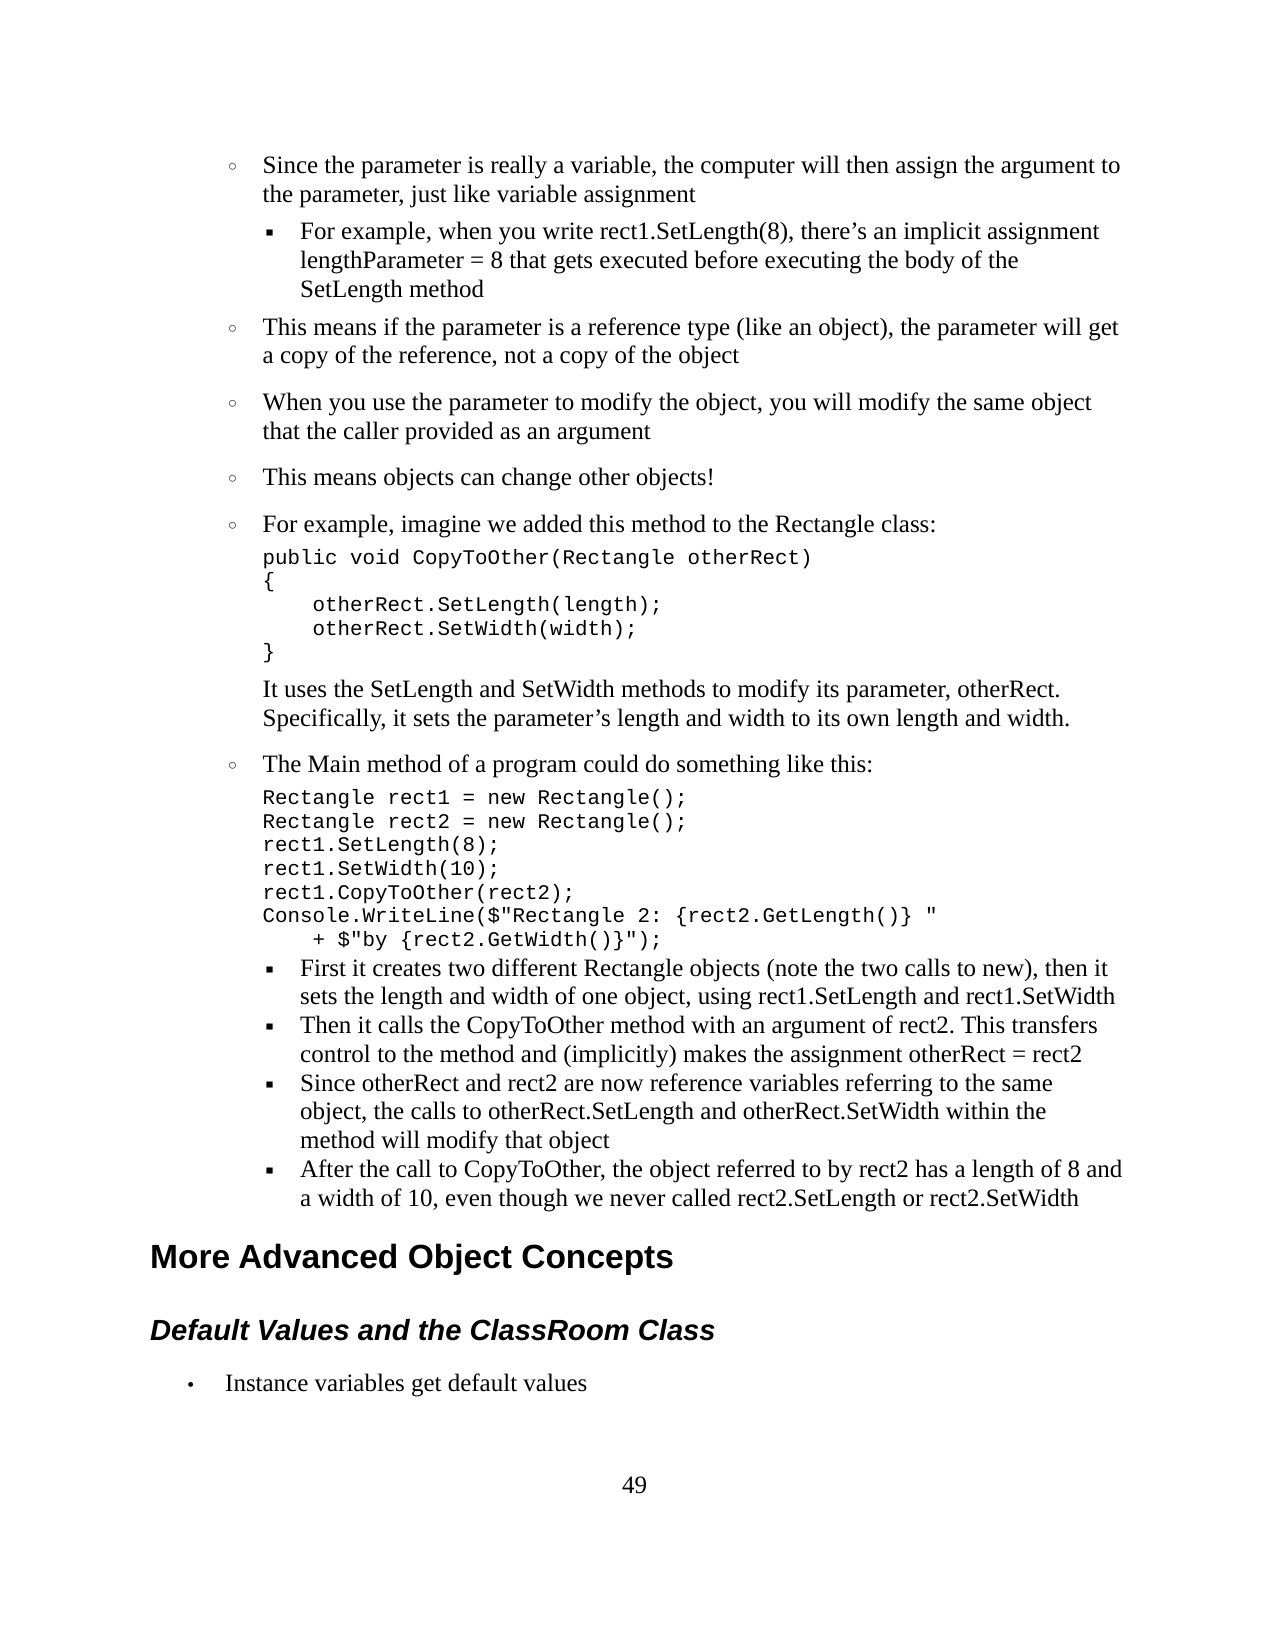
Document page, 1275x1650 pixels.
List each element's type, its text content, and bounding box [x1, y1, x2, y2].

list Then it calls the CopyToOther method with an argument of rect2. This transfers control to the method and (implicitly) makes the assignment otherRect = rect2 [262, 1010, 1125, 1068]
list rect1.CopyToOther(rect2); [225, 882, 1125, 905]
list Instance variables get default values [187, 1368, 1125, 1396]
list } [225, 641, 1125, 665]
list This means if the parameter is a reference type (like an object), the parameter will get a copy of the reference, not a copy of the object [225, 312, 1125, 369]
list First it creates two different Rectangle objects (note the two calls to new), then it sets the length and width of one object, using rect1.SetLength and rect1.SetWidth [262, 953, 1125, 1010]
list Since the parameter is really a variable, the computer will then assign the argument to the parameter, just like variable assignment [225, 150, 1125, 207]
list For example, when you write rect1.SetLength(8), there’s an implicit assignment lengthParameter = 8 that gets executed before executing the body of the SetLength method [262, 216, 1125, 303]
list { [225, 571, 1125, 594]
list Since otherRect and rect2 are now reference variables referring to the same object, the calls to otherRect.SetLength and otherRect.SetWidth within the method will modify that object [262, 1068, 1125, 1154]
list When you use the parameter to modify the object, you will modify the same object that the caller provided as an argument [225, 387, 1125, 444]
subtitle More Advanced Object Concepts [150, 1236, 1125, 1275]
list otherRect.SetLength(length); [225, 594, 1125, 618]
list public void CopyToOther(Rectangle otherRect) [225, 547, 1125, 571]
list otherRect.SetWidth(width); [225, 618, 1125, 641]
list rect1.SetWidth(10); [225, 858, 1125, 882]
subtitle Default Values and the ClassRoom Class [150, 1313, 1125, 1346]
list After the call to CopyToOther, the object referred to by rect2 has a length of 8 and a width of 10, even though we never called rect2.SetLength or rect2.SetWidth [262, 1154, 1125, 1211]
list The Main method of a program could do something like this: [225, 749, 1125, 778]
list + $"by {rect2.GetWidth()}"); [225, 929, 1125, 953]
list This means objects can change other objects! [225, 462, 1125, 491]
list rect1.SetLength(8); [225, 834, 1125, 858]
list For example, imagine we added this method to the Rectangle class: [225, 509, 1125, 538]
list Rectangle rect1 = new Rectangle(); [225, 787, 1125, 811]
list Rectangle rect2 = new Rectangle(); [225, 811, 1125, 834]
list Console.WriteLine($"Rectangle 2: {rect2.GetLength()} " [225, 905, 1125, 929]
list It uses the SetLength and SetWidth methods to modify its parameter, otherRect. Specifically, it sets the parameter’s length and width to its own length and width. [225, 674, 1125, 732]
